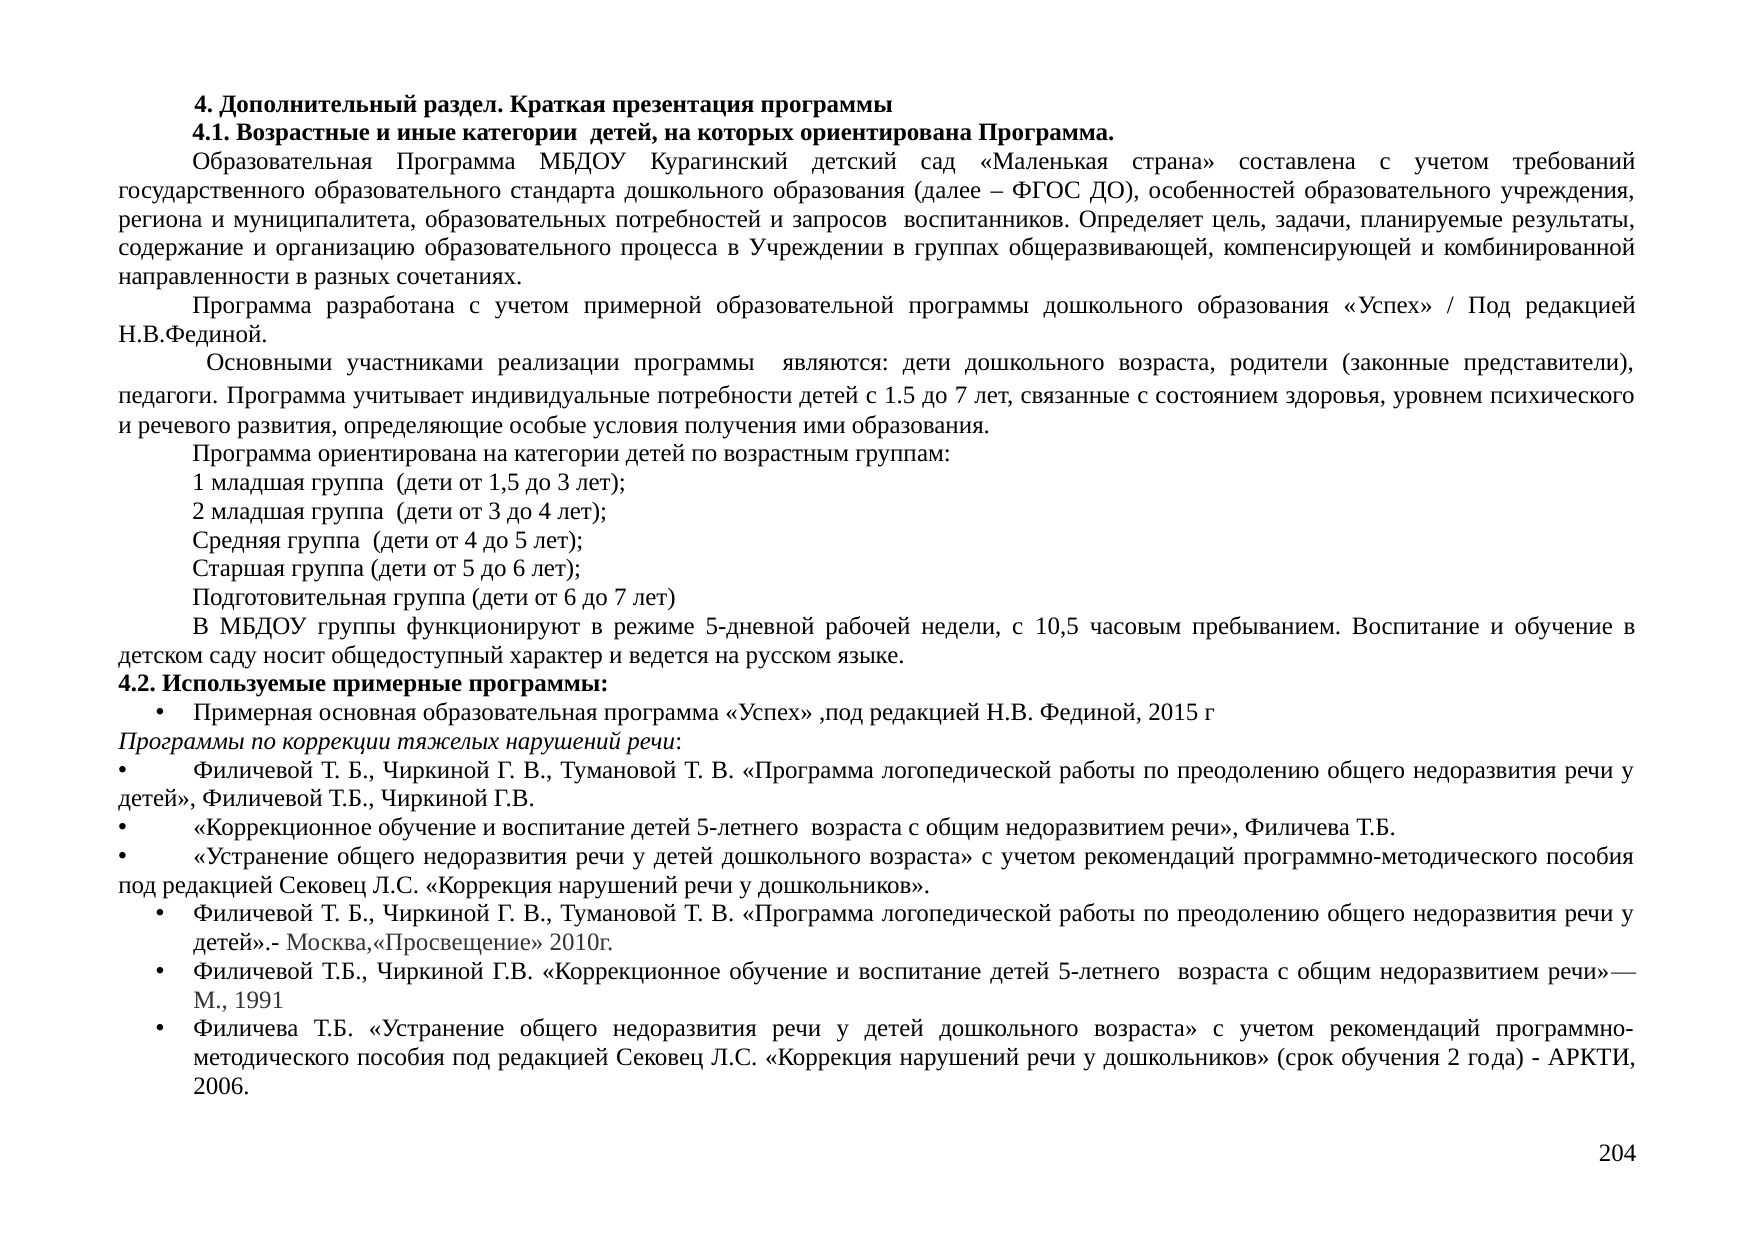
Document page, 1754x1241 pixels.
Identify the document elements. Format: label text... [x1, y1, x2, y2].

text Основными участниками реализации программы являются: дети дошкольного возраста, родители (законные представители), педагоги. Программа учитывает индивидуальные потребности детей с 1.5 до 7 лет, связанные с состоянием здоровья, уровнем психического и речевого развития, определяющие особые условия получения ими образования. [118, 347, 1636, 438]
list «Устранение общего недоразвития речи у детей дошкольного возраста» с учетом рекомендаций программно-методического пособия под редакцией Сековец Л.С. «Коррекция нарушений речи у дошкольников». [118, 841, 1636, 898]
list «Коррекционное обучение и воспитание детей 5-летнего возраста с общим недоразвитием речи», Филичева Т.Б. [118, 812, 1636, 841]
list Филичевой Т.Б., Чиркиной Г.В. «Коррекционное обучение и воспитание детей 5-летнего возраста с общим недоразвитием речи»–– М., 1991 [156, 956, 1636, 1013]
text Средняя группа (дети от 4 до 5 лет); [118, 525, 1636, 553]
text 1 младшая группа (дети от 1,5 до 3 лет); [118, 467, 1636, 496]
text Программа разработана с учетом примерной образовательной программы дошкольного образования «Успех» / Под редакцией Н.В.Фединой. [118, 290, 1636, 347]
text 4.1. Возрастные и иные категории детей, на которых ориентирована Программа. [118, 117, 1636, 146]
text Программа ориентирована на категории детей по возрастным группам: [118, 438, 1636, 467]
text 2 младшая группа (дети от 3 до 4 лет); [118, 496, 1636, 525]
text Старшая группа (дети от 5 до 6 лет); [118, 553, 1636, 582]
list Филичева Т.Б. «Устранение общего недоразвития речи у детей дошкольного возраста» с учетом рекомендаций программно-методического пособия под редакцией Сековец Л.С. «Коррекция нарушений речи у дошкольников» (срок обучения 2 года) - АРКТИ, 2006. [156, 1013, 1636, 1100]
list Примерная основная образовательная программа «Успех» ,под редакцией Н.В. Фединой, 2015 г [156, 697, 1636, 726]
list Филичевой Т. Б., Чиркиной Г. В., Тумановой Т. В. «Программа логопедической работы по преодолению общего недоразвития речи у детей».- Москва,«Просвещение» 2010г. [156, 898, 1636, 956]
text Подготовительная группа (дети от 6 до 7 лет) [118, 582, 1636, 611]
list Программы по коррекции тяжелых нарушений речи: [118, 726, 1636, 755]
list Филичевой Т. Б., Чиркиной Г. В., Тумановой Т. В. «Программа логопедической работы по преодолению общего недоразвития речи у детей», Филичевой Т.Б., Чиркиной Г.В. [118, 755, 1636, 812]
text Образовательная Программа МБДОУ Курагинский детский сад «Маленькая страна» составлена с учетом требований государственного образовательного стандарта дошкольного образования (далее – ФГОС ДО), особенностей образовательного учреждения, региона и муниципалитета, образовательных потребностей и запросов воспитанников. Определяет цель, задачи, планируемые результаты, содержание и организацию образовательного процесса в Учреждении в группах общеразвивающей, компенсирующей и комбинированной направленности в разных сочетаниях. [118, 146, 1636, 290]
text В МБДОУ группы функционируют в режиме 5-дневной рабочей недели, с 10,5 часовым пребыванием. Воспитание и обучение в детском саду носит общедоступный характер и ведется на русском языке. [118, 611, 1636, 668]
subtitle 4. Дополнительный раздел. Краткая презентация программы [118, 88, 1636, 117]
subtitle 4.2. Используемые примерные программы: [118, 668, 1636, 697]
